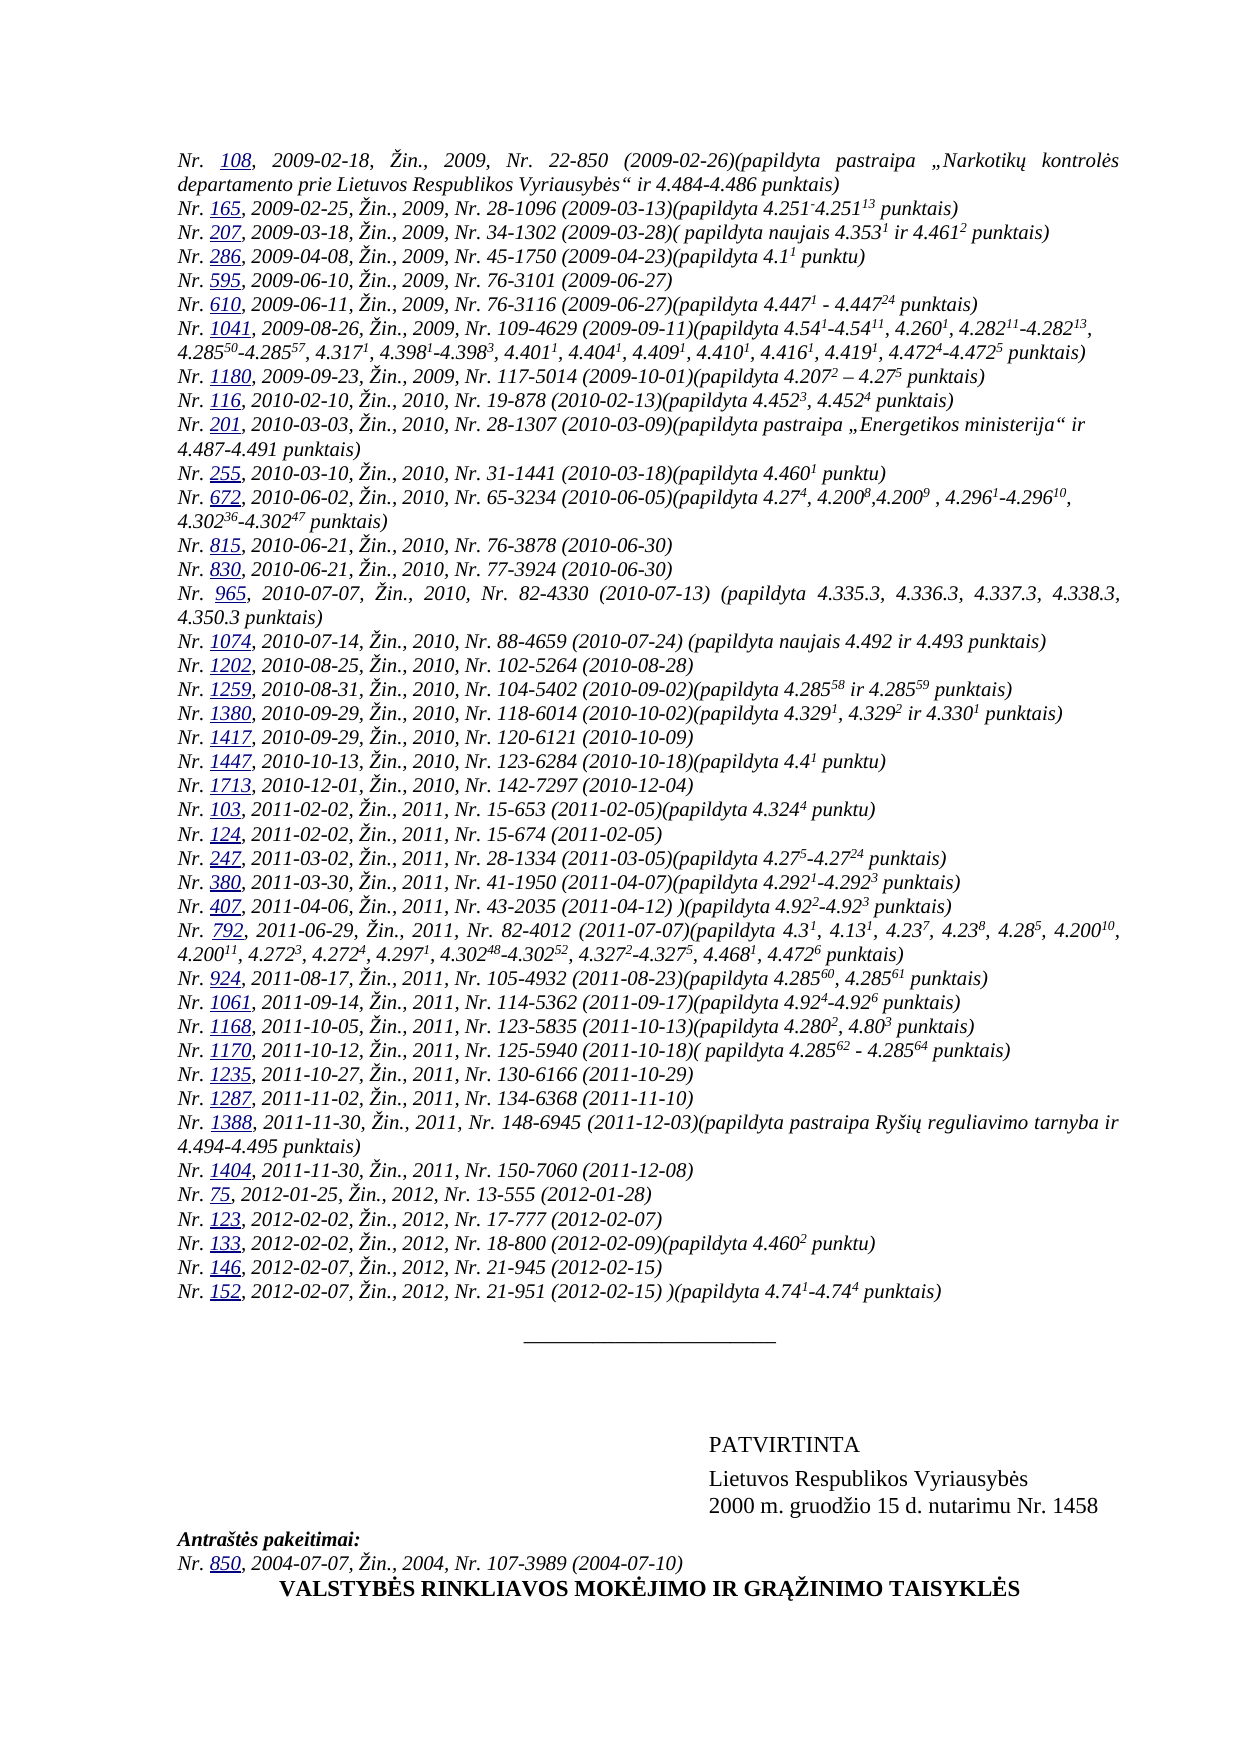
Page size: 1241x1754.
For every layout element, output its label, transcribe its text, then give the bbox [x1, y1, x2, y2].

text Antraštės pakeitimai: [177, 1527, 1122, 1551]
text Nr. 830, 2010-06-21, Žin., 2010, Nr. 77-3924 (2010-06-30) [177, 557, 1122, 581]
text Nr. 1168, 2011-10-05, Žin., 2011, Nr. 123-5835 (2011-10-13)(papildyta 4.2802, 4.803 punktais) [177, 1014, 1122, 1038]
text Nr. 815, 2010-06-21, Žin., 2010, Nr. 76-3878 (2010-06-30) [177, 533, 1122, 557]
text Nr. 1287, 2011-11-02, Žin., 2011, Nr. 134-6368 (2011-11-10) [177, 1086, 1122, 1110]
text Nr. 380, 2011-03-30, Žin., 2011, Nr. 41-1950 (2011-04-07)(papildyta 4.2921-4.2923 punktais) [177, 869, 1122, 894]
text Nr. 1180, 2009-09-23, Žin., 2009, Nr. 117-5014 (2009-10-01)(papildyta 4.2072 – 4.275 punktais) [177, 364, 1122, 388]
text VALSTYBĖS RINKLIAVOS MOKĖJIMO IR GRĄŽINIMO TAISYKLĖS [177, 1575, 1122, 1601]
text Nr. 1388, 2011-11-30, Žin., 2011, Nr. 148-6945 (2011-12-03)(papildyta pastraipa Ryšių reguliavimo tarnyba ir 4.494-4.495 punktais) [177, 1110, 1122, 1158]
text Nr. 152, 2012-02-07, Žin., 2012, Nr. 21-951 (2012-02-15) )(papildyta 4.741-4.744 punktais) [177, 1279, 1122, 1303]
text Nr. 1404, 2011-11-30, Žin., 2011, Nr. 150-7060 (2011-12-08) [177, 1158, 1122, 1182]
text Nr. 286, 2009-04-08, Žin., 2009, Nr. 45-1750 (2009-04-23)(papildyta 4.11 punktu) [177, 244, 1122, 268]
text –––––––––––––––––––––– [177, 1327, 1122, 1353]
text Nr. 1447, 2010-10-13, Žin., 2010, Nr. 123-6284 (2010-10-18)(papildyta 4.41 punktu) [177, 749, 1122, 773]
text Nr. 850, 2004-07-07, Žin., 2004, Nr. 107-3989 (2004-07-10) [177, 1551, 1122, 1575]
text Nr. 672, 2010-06-02, Žin., 2010, Nr. 65-3234 (2010-06-05)(papildyta 4.274, 4.2008,4.2009 , 4.2961-4.29610, 4.30236-4.30247 punktais) [177, 484, 1122, 533]
text Nr. 255, 2010-03-10, Žin., 2010, Nr. 31-1441 (2010-03-18)(papildyta 4.4601 punktu) [177, 461, 1122, 484]
text Nr. 1202, 2010-08-25, Žin., 2010, Nr. 102-5264 (2010-08-28) [177, 653, 1122, 677]
text Nr. 1061, 2011-09-14, Žin., 2011, Nr. 114-5362 (2011-09-17)(papildyta 4.924-4.926 punktais) [177, 990, 1122, 1014]
text Nr. 1380, 2010-09-29, Žin., 2010, Nr. 118-6014 (2010-10-02)(papildyta 4.3291, 4.3292 ir 4.3301 punktais) [177, 701, 1122, 725]
text Nr. 1713, 2010-12-01, Žin., 2010, Nr. 142-7297 (2010-12-04) [177, 773, 1122, 797]
text Nr. 108, 2009-02-18, Žin., 2009, Nr. 22-850 (2009-02-26)(papildyta pastraipa „Narkotikų kontrolės departamento prie Lietuvos Respublikos Vyriausybės“ ir 4.484-4.486 punktais) [177, 148, 1122, 196]
text Nr. 201, 2010-03-03, Žin., 2010, Nr. 28-1307 (2010-03-09)(papildyta pastraipa „Energetikos ministerija“ ir 4.487-4.491 punktais) [177, 412, 1122, 461]
text Nr. 123, 2012-02-02, Žin., 2012, Nr. 17-777 (2012-02-07) [177, 1206, 1122, 1231]
text Nr. 407, 2011-04-06, Žin., 2011, Nr. 43-2035 (2011-04-12) )(papildyta 4.922-4.923 punktais) [177, 894, 1122, 918]
text Nr. 610, 2009-06-11, Žin., 2009, Nr. 76-3116 (2009-06-27)(papildyta 4.4471 - 4.44724 punktais) [177, 292, 1122, 316]
text Nr. 1041, 2009-08-26, Žin., 2009, Nr. 109-4629 (2009-09-11)(papildyta 4.541-4.5411, 4.2601, 4.28211-4.28213, 4.28550-4.28557, 4.3171, 4.3981-4.3983, 4.4011, 4.4041, 4.4091, 4.4101, 4.4161, 4.4191, 4.4724-4.4725 punktais) [177, 316, 1122, 364]
text Nr. 116, 2010-02-10, Žin., 2010, Nr. 19-878 (2010-02-13)(papildyta 4.4523, 4.4524 punktais) [177, 388, 1122, 412]
text Nr. 792, 2011-06-29, Žin., 2011, Nr. 82-4012 (2011-07-07)(papildyta 4.31, 4.131, 4.237, 4.238, 4.285, 4.20010, 4.20011, 4.2723, 4.2724, 4.2971, 4.30248-4.30252, 4.3272-4.3275, 4.4681, 4.4726 punktais) [177, 918, 1122, 966]
text Nr. 1235, 2011-10-27, Žin., 2011, Nr. 130-6166 (2011-10-29) [177, 1062, 1122, 1086]
text Nr. 595, 2009-06-10, Žin., 2009, Nr. 76-3101 (2009-06-27) [177, 268, 1122, 292]
text Nr. 75, 2012-01-25, Žin., 2012, Nr. 13-555 (2012-01-28) [177, 1182, 1122, 1206]
text Nr. 133, 2012-02-02, Žin., 2012, Nr. 18-800 (2012-02-09)(papildyta 4.4602 punktu) [177, 1231, 1122, 1254]
text Nr. 247, 2011-03-02, Žin., 2011, Nr. 28-1334 (2011-03-05)(papildyta 4.275-4.2724 punktais) [177, 846, 1122, 869]
text Nr. 165, 2009-02-25, Žin., 2009, Nr. 28-1096 (2009-03-13)(papildyta 4.251-4.25113 punktais) [177, 196, 1122, 220]
text Nr. 103, 2011-02-02, Žin., 2011, Nr. 15-653 (2011-02-05)(papildyta 4.3244 punktu) [177, 797, 1122, 821]
text Nr. 124, 2011-02-02, Žin., 2011, Nr. 15-674 (2011-02-05) [177, 821, 1122, 846]
text Nr. 1417, 2010-09-29, Žin., 2010, Nr. 120-6121 (2010-10-09) [177, 725, 1122, 749]
text Nr. 924, 2011-08-17, Žin., 2011, Nr. 105-4932 (2011-08-23)(papildyta 4.28560, 4.28561 punktais) [177, 966, 1122, 990]
text Nr. 207, 2009-03-18, Žin., 2009, Nr. 34-1302 (2009-03-28)( papildyta naujais 4.3531 ir 4.4612 punktais) [177, 220, 1122, 244]
text Nr. 1074, 2010-07-14, Žin., 2010, Nr. 88-4659 (2010-07-24) (papildyta naujais 4.492 ir 4.493 punktais) [177, 629, 1122, 653]
text Patvirtinta [709, 1431, 1122, 1457]
text Nr. 965, 2010-07-07, Žin., 2010, Nr. 82-4330 (2010-07-13) (papildyta 4.335.3, 4.336.3, 4.337.3, 4.338.3, 4.350.3 punktais) [177, 581, 1122, 629]
text Nr. 1259, 2010-08-31, Žin., 2010, Nr. 104-5402 (2010-09-02)(papildyta 4.28558 ir 4.28559 punktais) [177, 677, 1122, 701]
text Nr. 1170, 2011-10-12, Žin., 2011, Nr. 125-5940 (2011-10-18)( papildyta 4.28562 - 4.28564 punktais) [177, 1038, 1122, 1062]
text Nr. 146, 2012-02-07, Žin., 2012, Nr. 21-945 (2012-02-15) [177, 1254, 1122, 1279]
text Lietuvos Respublikos Vyriausybės 2000 m. gruodžio 15 d. nutarimu Nr. 1458 [709, 1466, 1122, 1518]
